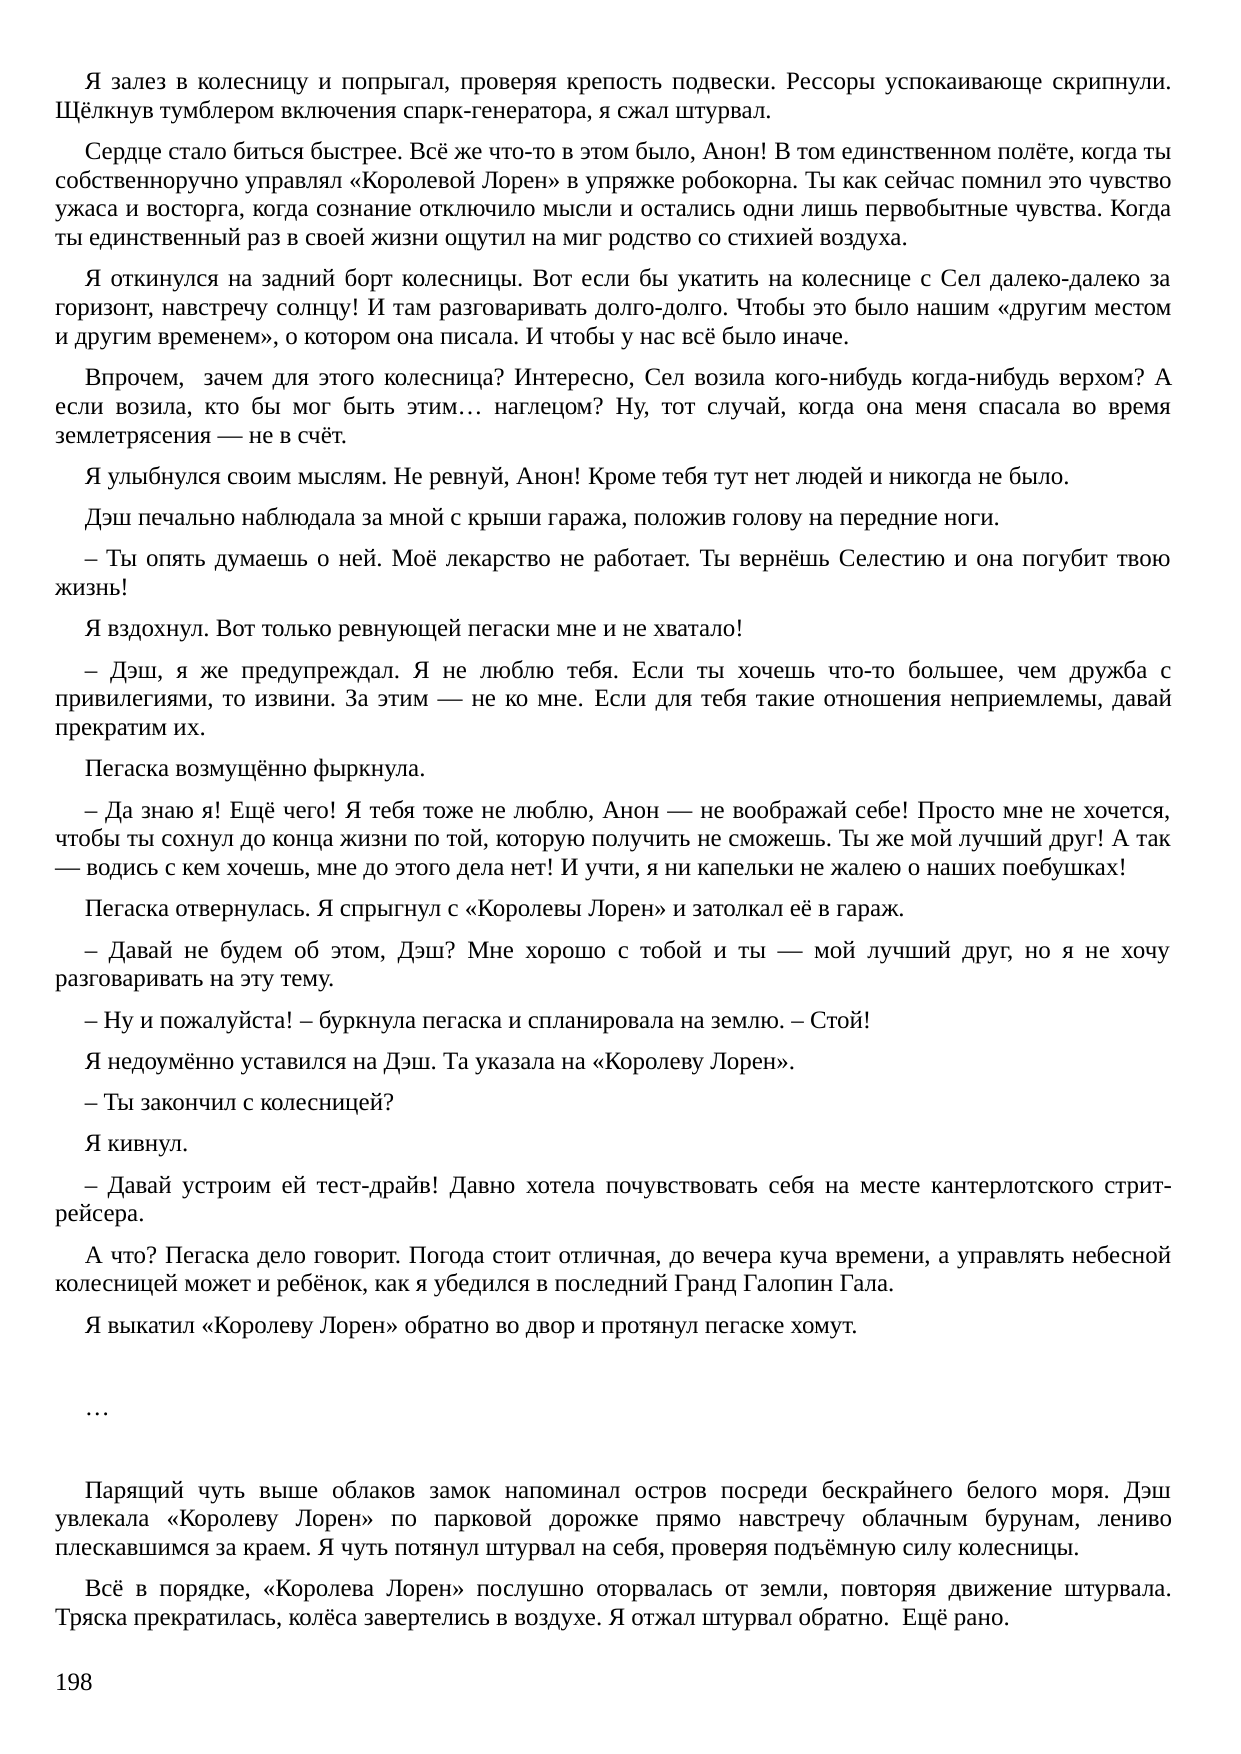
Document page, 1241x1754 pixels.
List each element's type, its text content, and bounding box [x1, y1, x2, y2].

text А что? Пегаска дело говорит. Погода стоит отличная, до вечера куча времени, а управлять небесной колесницей может и ребёнок, как я убедился в последний Гранд Галопин Гала. [55, 1240, 1173, 1297]
text Сердце стало биться быстрее. Всё же что-то в этом было, Анон! В том единственном полёте, когда ты собственноручно управлял «Королевой Лорен» в упряжке робокорна. Ты как сейчас помнил это чувство ужаса и восторга, когда сознание отключило мысли и остались одни лишь первобытные чувства. Когда ты единственный раз в своей жизни ощутил на миг родство со стихией воздуха. [55, 136, 1173, 251]
text … [55, 1392, 1173, 1421]
text Пегаска возмущённо фыркнула. [55, 753, 1173, 782]
text – Да знаю я! Ещё чего! Я тебя тоже не люблю, Анон — не воображай себе! Просто мне не хочется, чтобы ты сохнул до конца жизни по той, которую получить не сможешь. Ты же мой лучший друг! А так — водись с кем хочешь, мне до этого дела нет! И учти, я ни капельки не жалею о наших поебушках! [55, 795, 1173, 881]
text Я откинулся на задний борт колесницы. Вот если бы укатить на колеснице с Сел далеко-далеко за горизонт, навстречу солнцу! И там разговаривать долго-долго. Чтобы это было нашим «другим местом и другим временем», о котором она писала. И чтобы у нас всё было иначе. [55, 263, 1173, 350]
text Дэш печально наблюдала за мной с крыши гаража, положив голову на передние ноги. [55, 502, 1173, 531]
text – Давай не будем об этом, Дэш? Мне хорошо с тобой и ты — мой лучший друг, но я не хочу разговаривать на эту тему. [55, 935, 1173, 992]
text – Ну и пожалуйста! – буркнула пегаска и спланировала на землю. – Стой! [55, 1005, 1173, 1033]
text – Ты опять думаешь о ней. Моё лекарство не работает. Ты вернёшь Селестию и она погубит твою жизнь! [55, 543, 1173, 601]
text Парящий чуть выше облаков замок напоминал остров посреди бескрайнего белого моря. Дэш увлекала «Королеву Лорен» по парковой дорожке прямо навстречу облачным бурунам, лениво плескавшимся за краем. Я чуть потянул штурвал на себя, проверяя подъёмную силу колесницы. [55, 1475, 1173, 1561]
text Я улыбнулся своим мыслям. Не ревнуй, Анон! Кроме тебя тут нет людей и никогда не было. [55, 461, 1173, 490]
text Впрочем, зачем для этого колесница? Интересно, Сел возила кого-нибудь когда-нибудь верхом? А если возила, кто бы мог быть этим… наглецом? Ну, тот случай, когда она меня спасала во время землетрясения — не в счёт. [55, 362, 1173, 448]
text Я вздохнул. Вот только ревнующей пегаски мне и не хватало! [55, 613, 1173, 642]
text Всё в порядке, «Королева Лорен» послушно оторвалась от земли, повторяя движение штурвала. Тряска прекратилась, колёса завертелись в воздухе. Я отжал штурвал обратно. Ещё рано. [55, 1573, 1173, 1631]
text Я выкатил «Королеву Лорен» обратно во двор и протянул пегаске хомут. [55, 1310, 1173, 1338]
text Я кивнул. [55, 1128, 1173, 1157]
text – Ты закончил с колесницей? [55, 1087, 1173, 1116]
text Я залез в колесницу и попрыгал, проверяя крепость подвески. Рессоры успокаивающе скрипнули. Щёлкнув тумблером включения спарк-генератора, я сжал штурвал. [55, 66, 1173, 123]
text Я недоумённо уставился на Дэш. Та указала на «Королеву Лорен». [55, 1046, 1173, 1075]
text Пегаска отвернулась. Я спрыгнул с «Королевы Лорен» и затолкал её в гараж. [55, 893, 1173, 922]
text – Давай устроим ей тест-драйв! Давно хотела почувствовать себя на месте кантерлотского стрит-рейсера. [55, 1170, 1173, 1227]
text – Дэш, я же предупреждал. Я не люблю тебя. Если ты хочешь что-то большее, чем дружба с привилегиями, то извини. За этим — не ко мне. Если для тебя такие отношения неприемлемы, давай прекратим их. [55, 655, 1173, 741]
